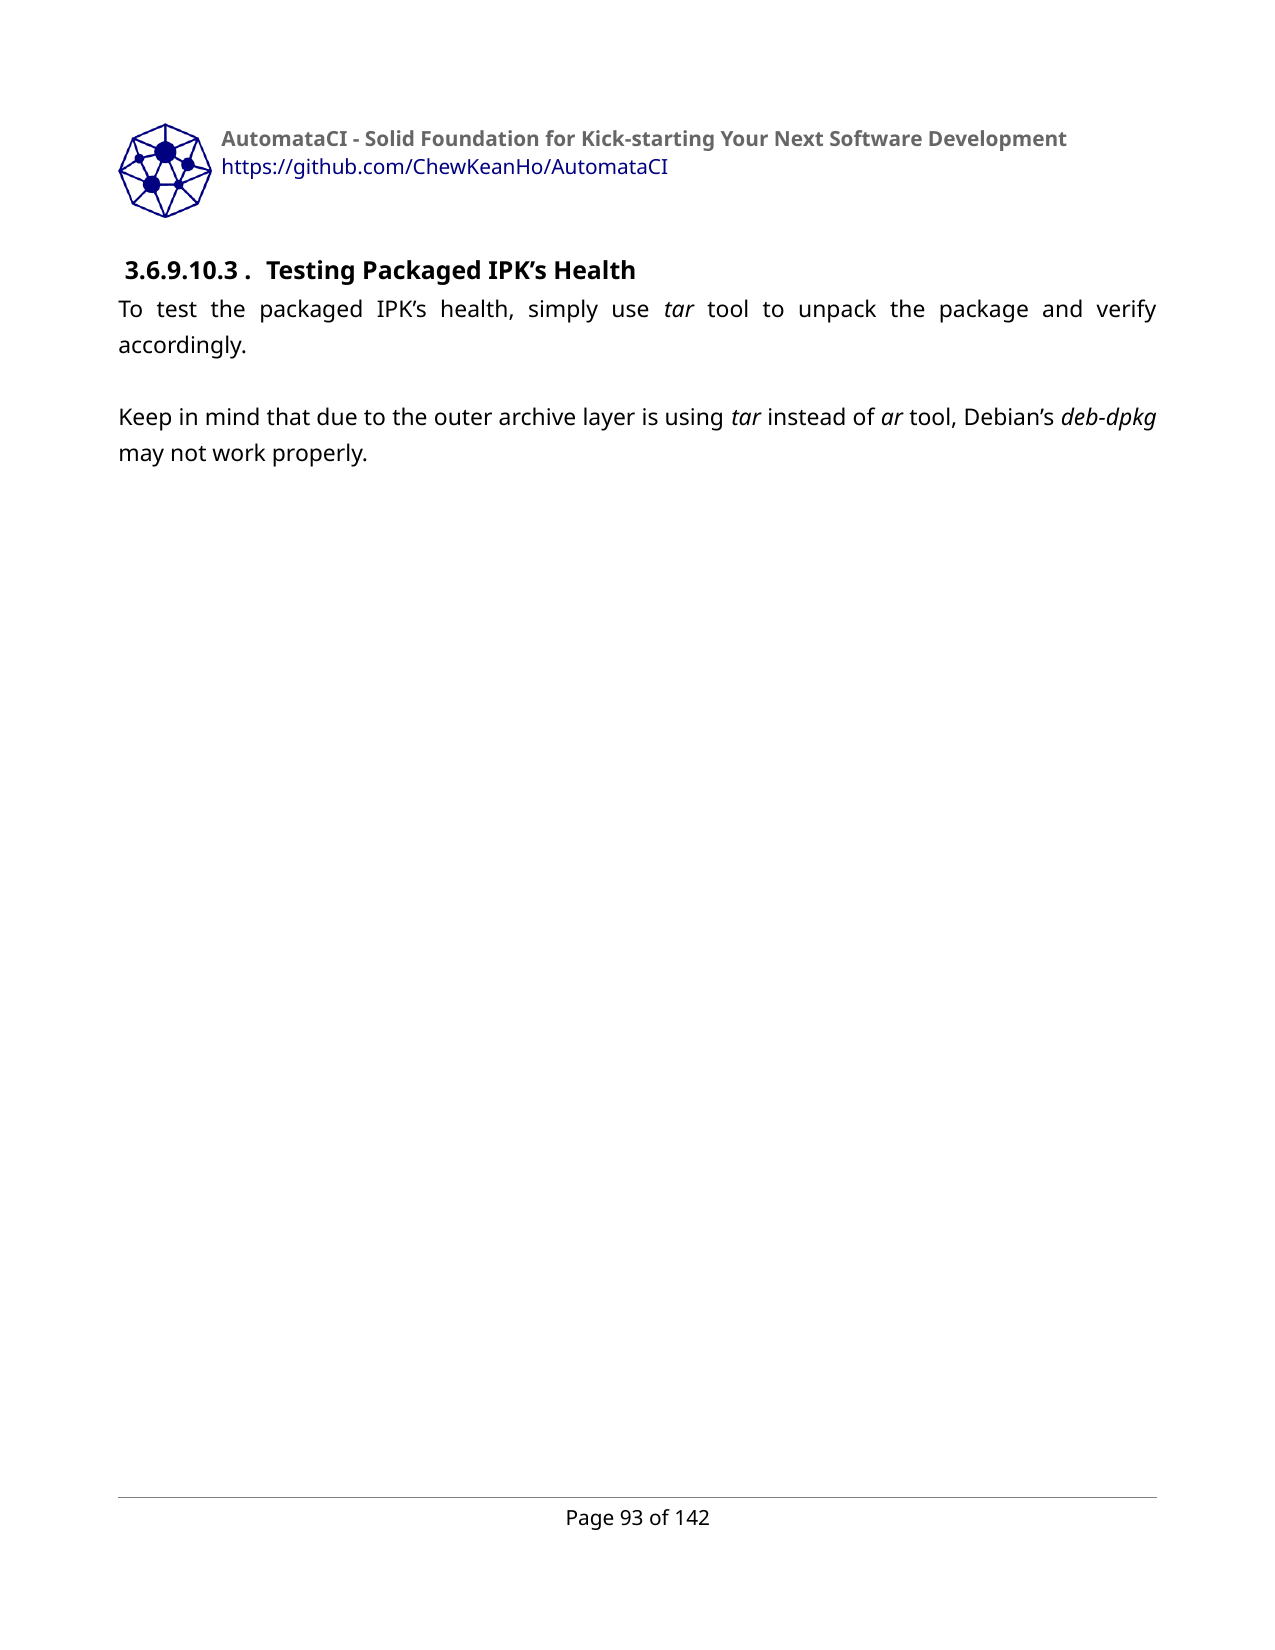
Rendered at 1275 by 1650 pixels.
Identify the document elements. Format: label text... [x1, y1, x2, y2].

text To test the packaged IPK’s health, simply use tar tool to unpack the package and verify accordingly. [118, 293, 1157, 360]
picture [118, 123, 212, 218]
subtitle Testing Packaged IPK’s Health [118, 253, 1157, 287]
text Keep in mind that due to the outer archive layer is using tar instead of ar tool, Debian’s deb-dpkg may not work properly. [118, 401, 1157, 468]
